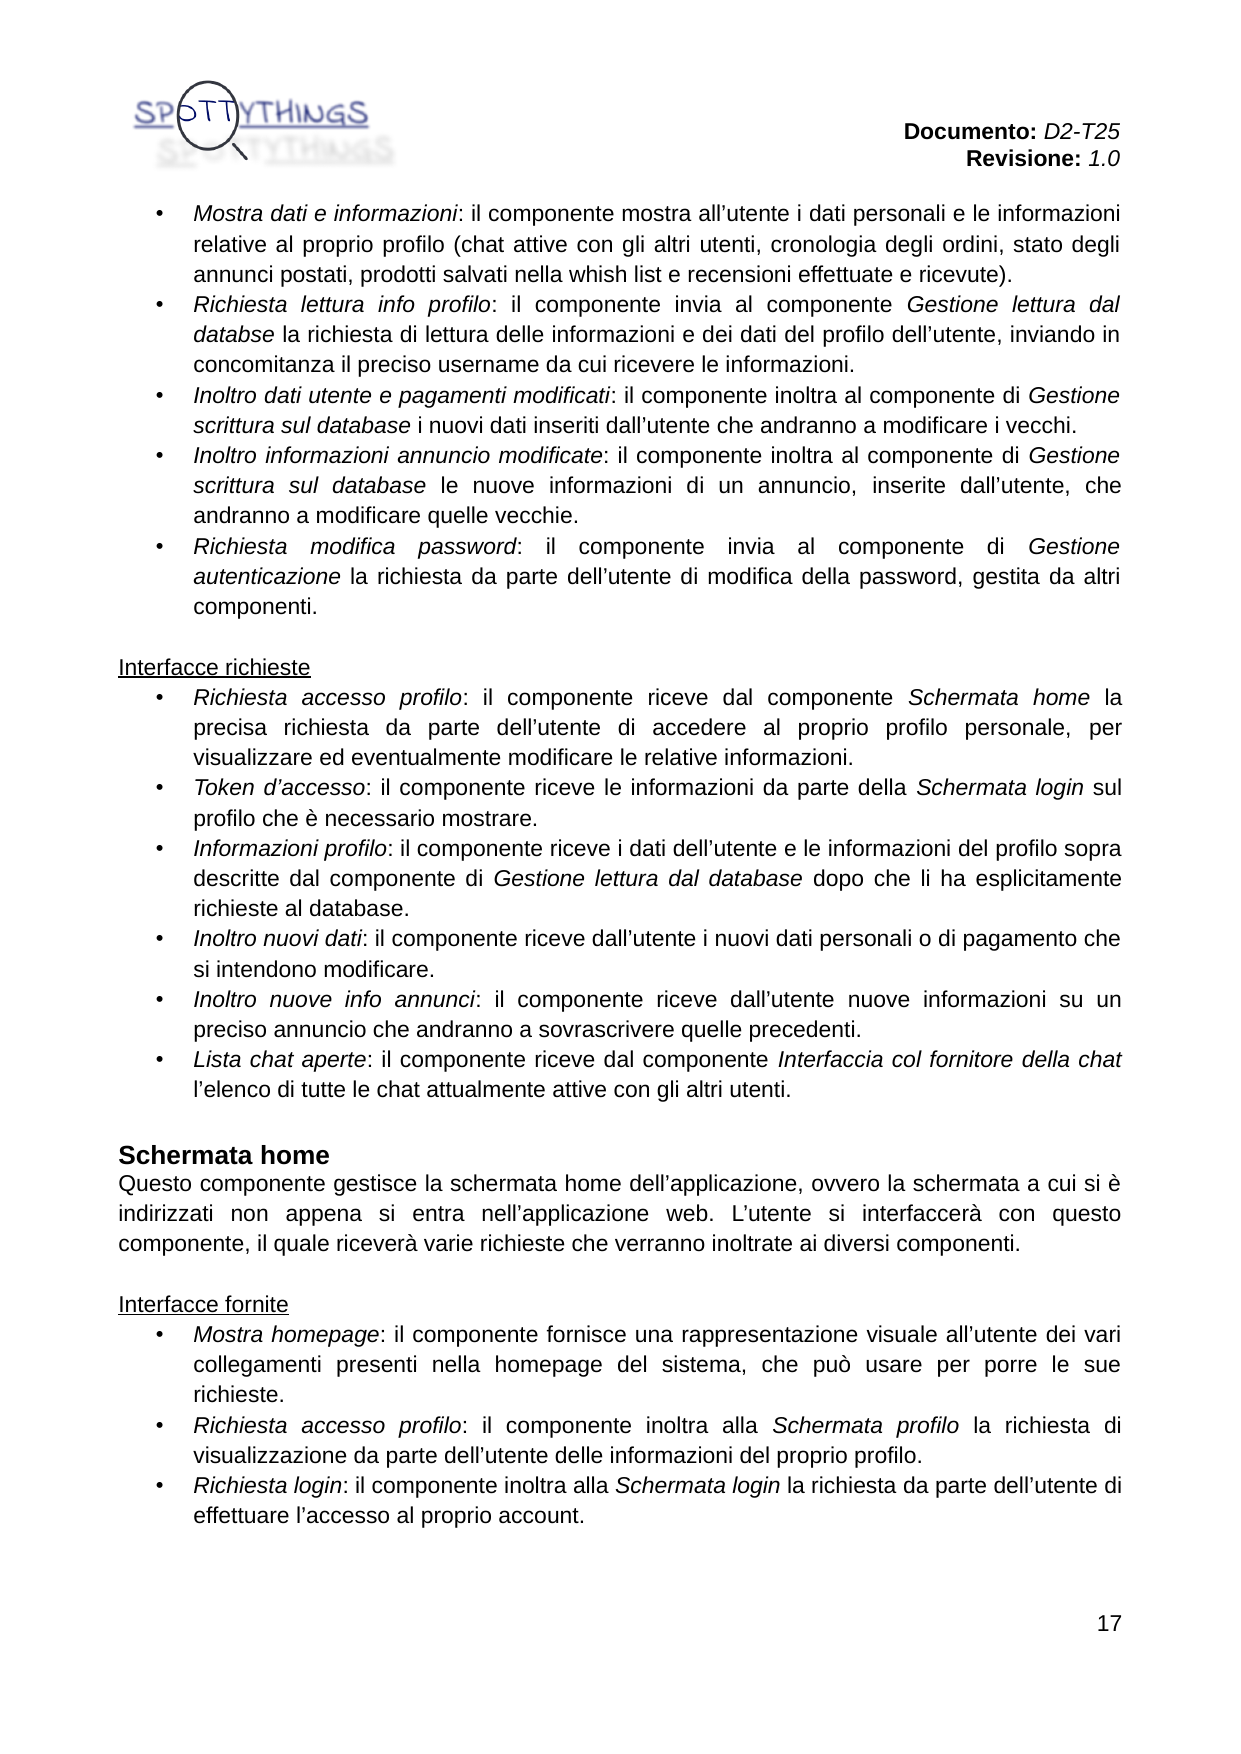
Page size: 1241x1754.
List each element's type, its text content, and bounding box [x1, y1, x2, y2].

list Inoltro dati utente e pagamenti modificati: il componente inoltra al componente di Gestione scrittura sul database i nuovi dati inseriti dall’utente che andranno a modificare i vecchi. [156, 382, 1122, 438]
list Richiesta modifica password: il componente invia al componente di Gestione autenticazione la richiesta da parte dell’utente di modifica della password, gestita da altri componenti. [156, 533, 1122, 619]
text Questo componente gestisce la schermata home dell’applicazione, ovvero la schermata a cui si è indirizzati non appena si entra nell’applicazione web. L’utente si interfaccerà con questo componente, il quale riceverà varie richieste che verranno inoltrate ai diversi componenti. [118, 1170, 1122, 1257]
subtitle Schermata home [118, 1140, 1122, 1170]
list Richiesta lettura info profilo: il componente invia al componente Gestione lettura dal databse la richiesta di lettura delle informazioni e dei dati del profilo dell’utente, inviando in concomitanza il preciso username da cui ricevere le informazioni. [156, 291, 1122, 378]
list Inoltro informazioni annuncio modificate: il componente inoltra al componente di Gestione scrittura sul database le nuove informazioni di un annuncio, inserite dall’utente, che andranno a modificare quelle vecchie. [156, 442, 1122, 529]
list Richiesta accesso profilo: il componente riceve dal componente Schermata home la precisa richiesta da parte dell’utente di accedere al proprio profilo personale, per visualizzare ed eventualmente modificare le relative informazioni. [156, 684, 1122, 770]
list Mostra homepage: il componente fornisce una rappresentazione visuale all’utente dei vari collegamenti presenti nella homepage del sistema, che può usare per porre le sue richieste. [156, 1321, 1122, 1408]
list Informazioni profilo: il componente riceve i dati dell’utente e le informazioni del profilo sopra descritte dal componente di Gestione lettura dal database dopo che li ha esplicitamente richieste al database. [156, 835, 1122, 921]
list Mostra dati e informazioni: il componente mostra all’utente i dati personali e le informazioni relative al proprio profilo (chat attive con gli altri utenti, cronologia degli ordini, stato degli annunci postati, prodotti salvati nella whish list e recensioni effettuate e ricevute). [156, 200, 1122, 287]
text Interfacce richieste [118, 653, 1122, 680]
text Interfacce fornite [118, 1291, 1122, 1317]
list Inoltro nuove info annunci: il componente riceve dall’utente nuove informazioni su un preciso annuncio che andranno a sovrascrivere quelle precedenti. [156, 986, 1122, 1042]
list Richiesta accesso profilo: il componente inoltra alla Schermata profilo la richiesta di visualizzazione da parte dell’utente delle informazioni del proprio profilo. [156, 1412, 1122, 1468]
list Inoltro nuovi dati: il componente riceve dall’utente i nuovi dati personali o di pagamento che si intendono modificare. [156, 925, 1122, 982]
picture [123, 73, 399, 187]
list Lista chat aperte: il componente riceve dal componente Interfaccia col fornitore della chat l’elenco di tutte le chat attualmente attive con gli altri utenti. [156, 1046, 1122, 1103]
list Richiesta login: il componente inoltra alla Schermata login la richiesta da parte dell’utente di effettuare l’accesso al proprio account. [156, 1472, 1122, 1528]
list Token d’accesso: il componente riceve le informazioni da parte della Schermata login sul profilo che è necessario mostrare. [156, 774, 1122, 831]
